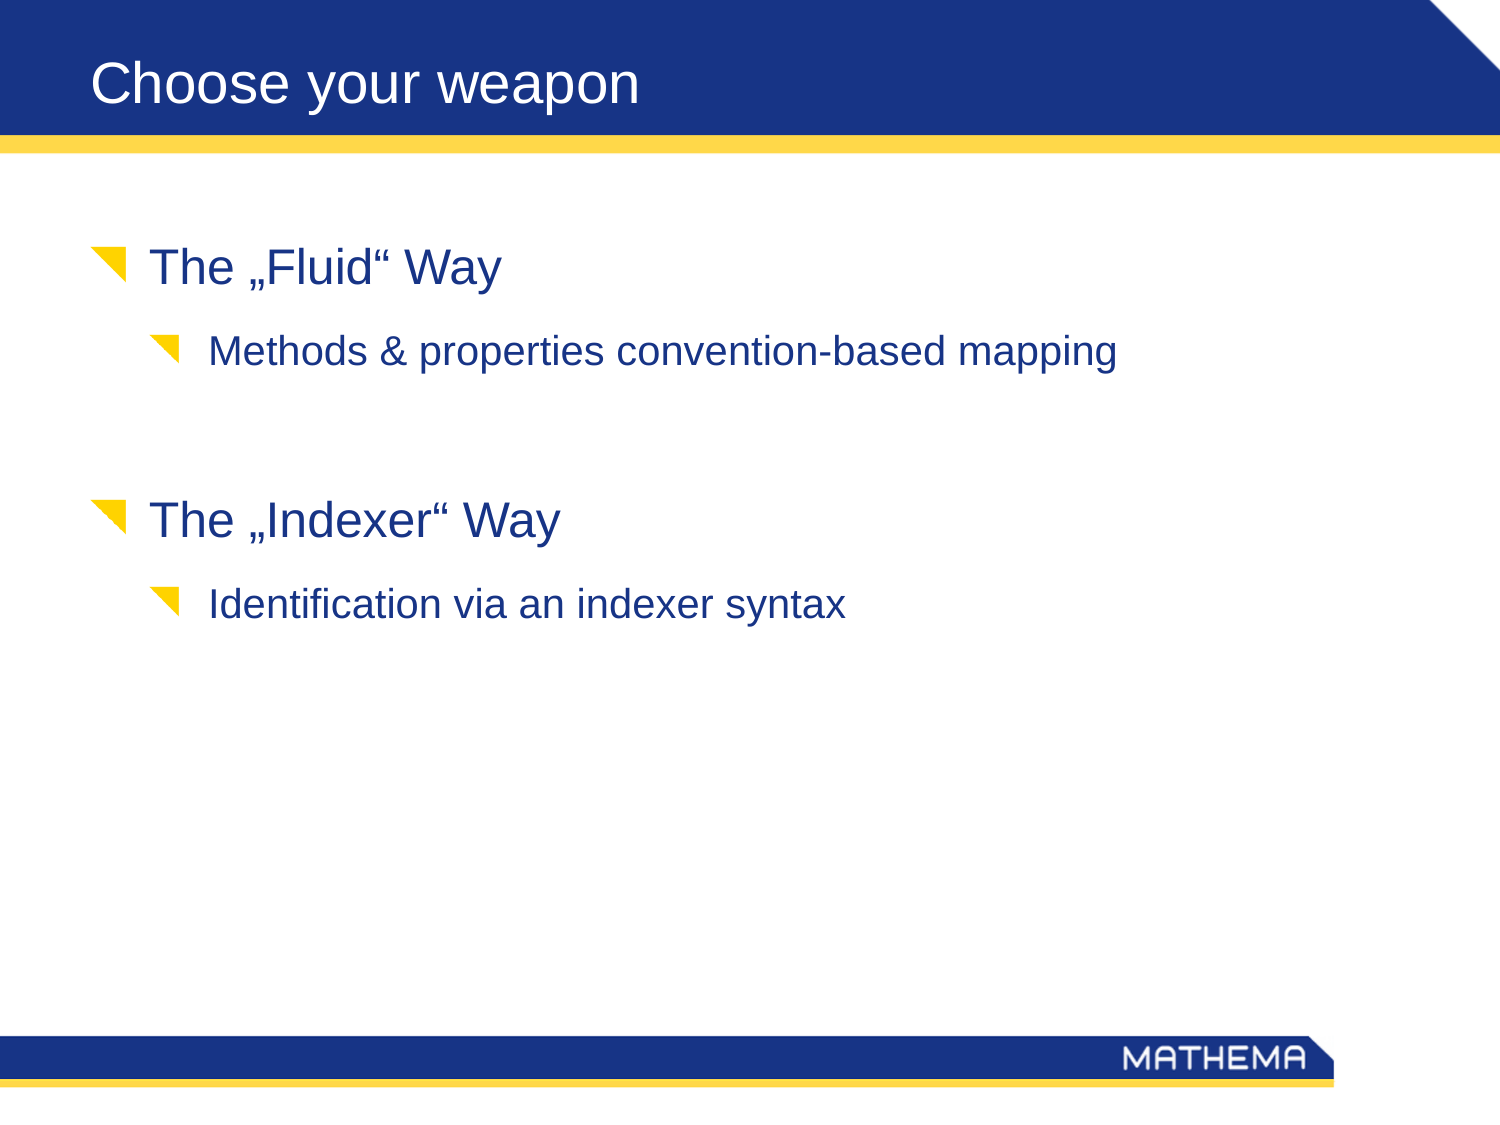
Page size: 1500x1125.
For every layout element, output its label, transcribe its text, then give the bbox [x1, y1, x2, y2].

title Choose your weapon [75, 0, 1426, 174]
picture [0, 0, 1500, 1125]
list The „Fluid“ Way Methods & properties convention-based mapping The „Indexer“ Way Identification via an indexer syntax [75, 227, 1426, 970]
